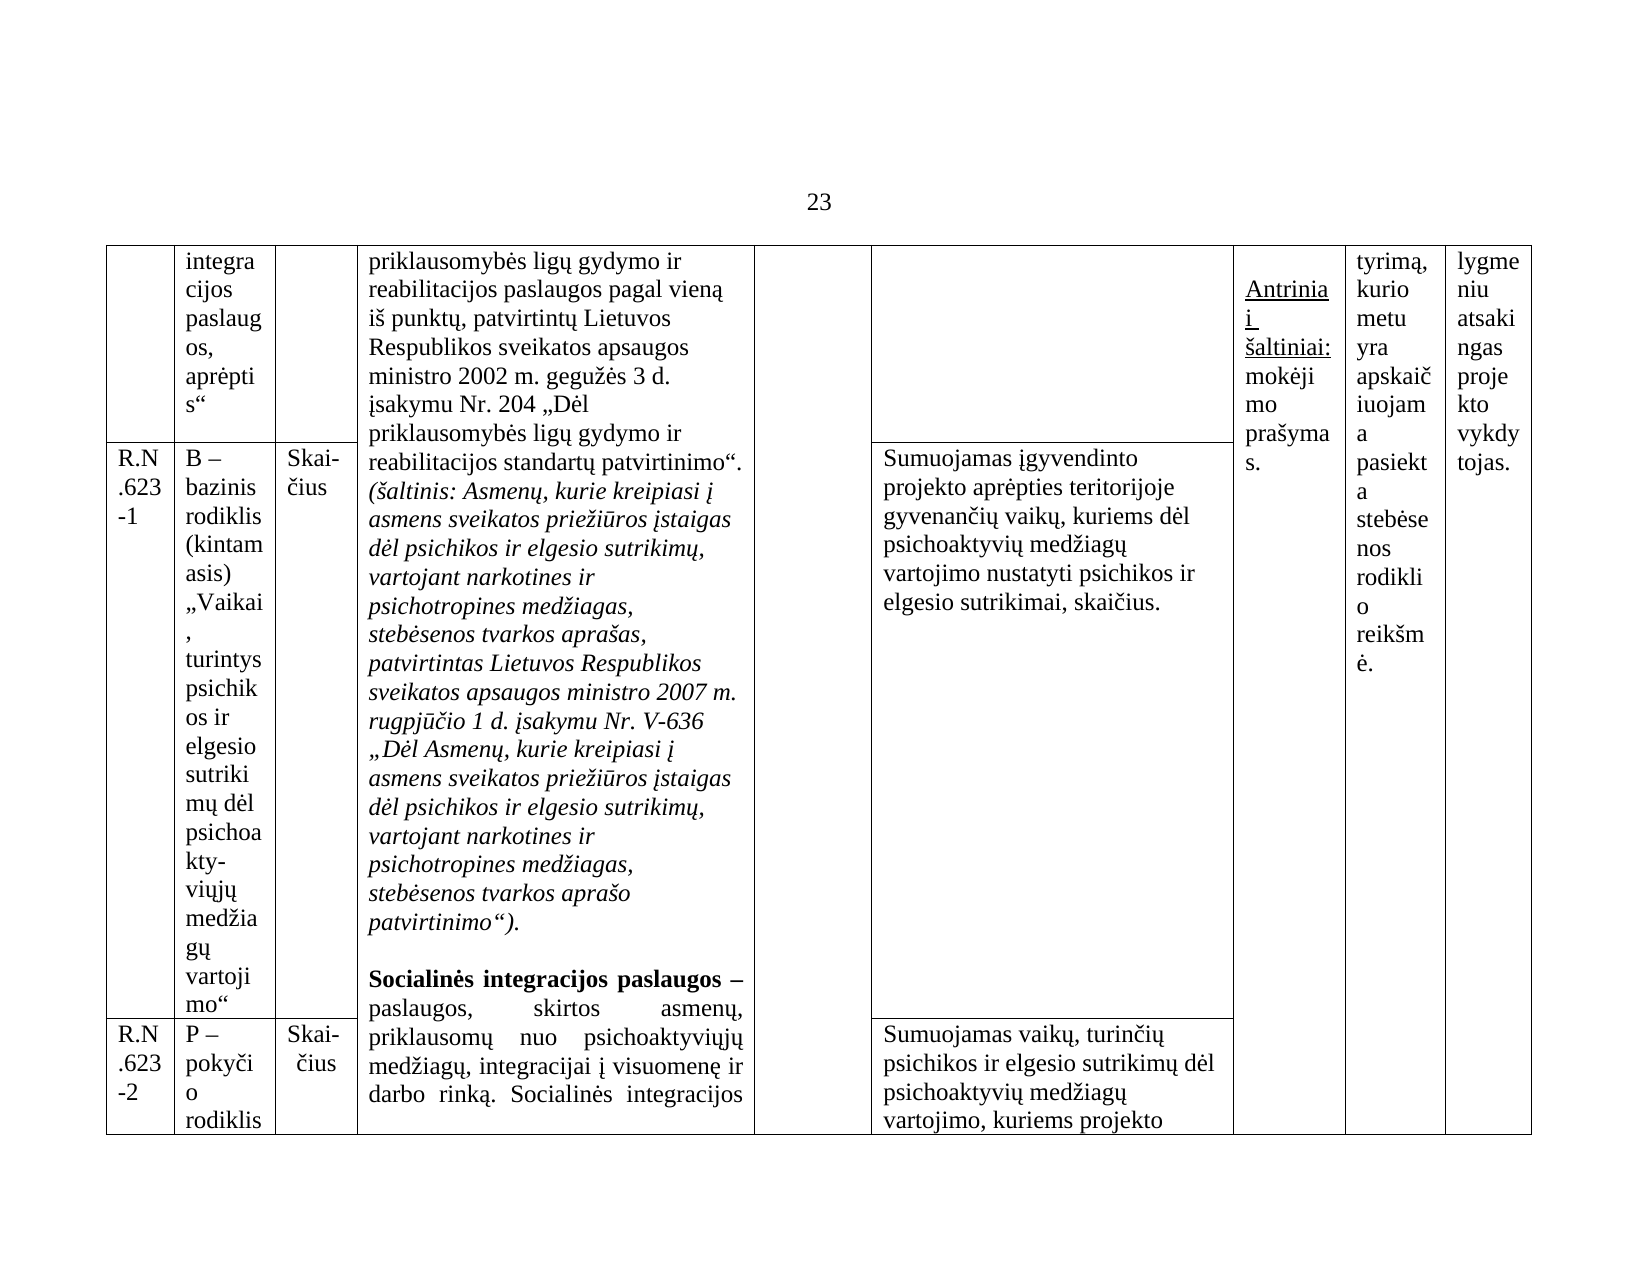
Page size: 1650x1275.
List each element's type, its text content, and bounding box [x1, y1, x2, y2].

table_cell Sumuojamas įgyvendinto projekto aprėpties teritorijoje gyvenančių vaikų, kuriems dėl psichoaktyvių medžiagų vartojimo nustatyti psichikos ir elgesio sutrikimai, skaičius. [872, 443, 1233, 1018]
table_cell R.N.623-1 [107, 443, 174, 1018]
table_cell tyrimą, kurio metu yra apskaičiuojama pasiekta stebėsenos rodiklio reikšmė. [1346, 246, 1445, 1134]
table_cell R.N.623-2 [107, 1019, 174, 1134]
table_cell B – bazinis rodiklis (kintamasis) „Vaikai, turintys psichikos ir elgesio sutrikimų dėl psichoakty- viųjų medžiagų vartojimo“ [175, 443, 275, 1018]
table_cell P – pokyčio rodiklis [175, 1019, 275, 1134]
table_cell Antriniai šaltiniai: mokėjimo prašymas. [1234, 246, 1345, 1134]
table_cell Skai- čius [276, 443, 357, 1018]
table_cell [107, 246, 174, 442]
table_cell Skai- čius [276, 1019, 357, 1134]
table_cell priklausomybės ligų gydymo ir reabilitacijos paslaugos pagal vieną iš punktų, patvirtintų Lietuvos Respublikos sveikatos apsaugos ministro 2002 m. gegužės 3 d. įsakymu Nr. 204 „Dėl priklausomybės ligų gydymo ir reabilitacijos standartų patvirtinimo“. (šaltinis: Asmenų, kurie kreipiasi į asmens sveikatos priežiūros įstaigas dėl psichikos ir elgesio sutrikimų, vartojant narkotines ir psichotropines medžiagas, stebėsenos tvarkos aprašas, patvirtintas Lietuvos Respublikos sveikatos apsaugos ministro 2007 m. rugpjūčio 1 d. įsakymu Nr. V-636 „Dėl Asmenų, kurie kreipiasi į asmens sveikatos priežiūros įstaigas dėl psichikos ir elgesio sutrikimų, vartojant narkotines ir psichotropines medžiagas, stebėsenos tvarkos aprašo patvirtinimo“). Socialinės integracijos paslaugos – paslaugos, skirtos asmenų, priklausomų nuo psichoaktyviųjų medžiagų, integracijai į visuomenę ir darbo rinką. Socialinės integracijos [358, 246, 754, 1134]
table_cell lygmeniu atsakingas projekto vykdytojas. [1446, 246, 1531, 1134]
table_cell Sumuojamas vaikų, turinčių psichikos ir elgesio sutrikimų dėl psichoaktyvių medžiagų vartojimo, kuriems projekto [872, 1019, 1233, 1134]
table_cell [276, 246, 357, 442]
table_cell [755, 246, 871, 1134]
table_cell integracijos paslaugos, aprėptis“ [175, 246, 275, 442]
table_cell [872, 246, 1233, 442]
